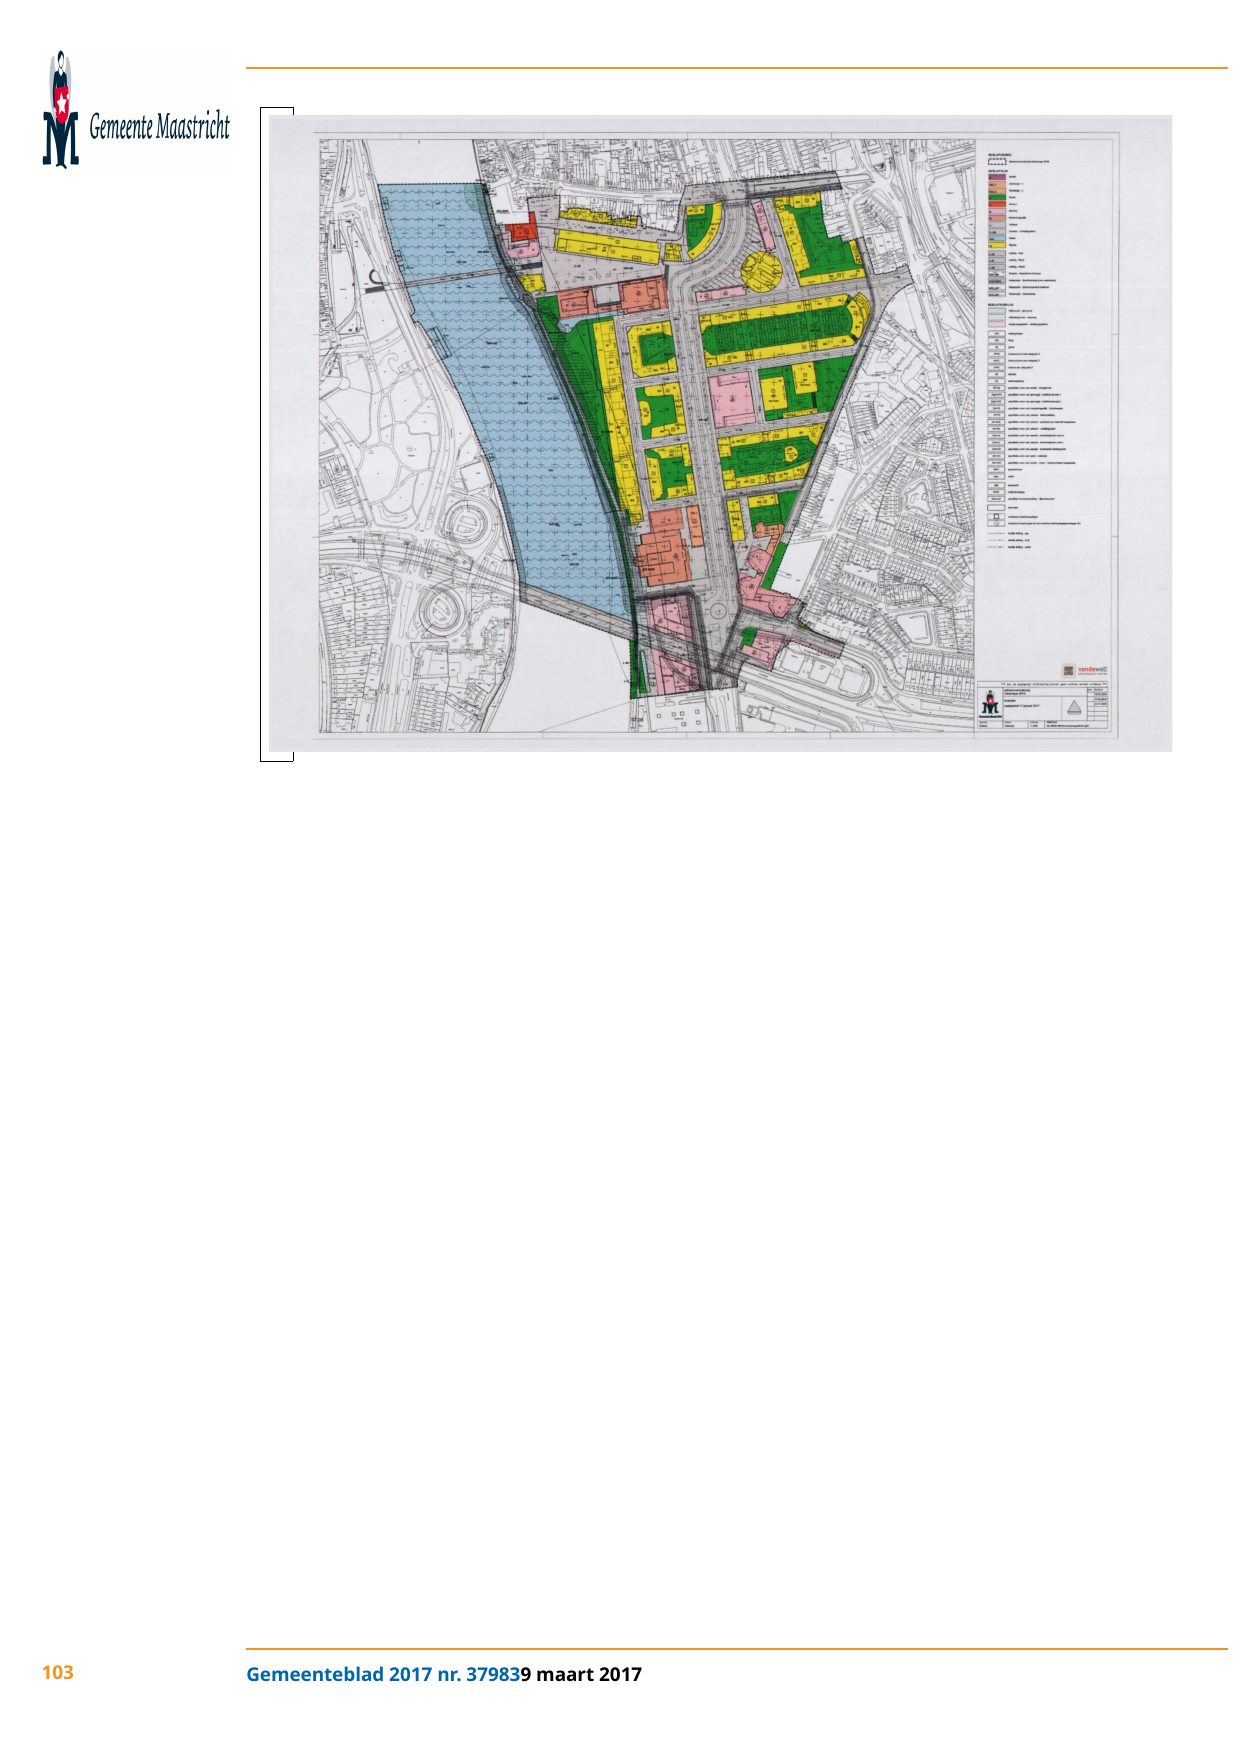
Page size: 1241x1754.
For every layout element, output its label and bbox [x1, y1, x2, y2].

picture [268, 115, 1173, 752]
picture [41, 47, 231, 172]
